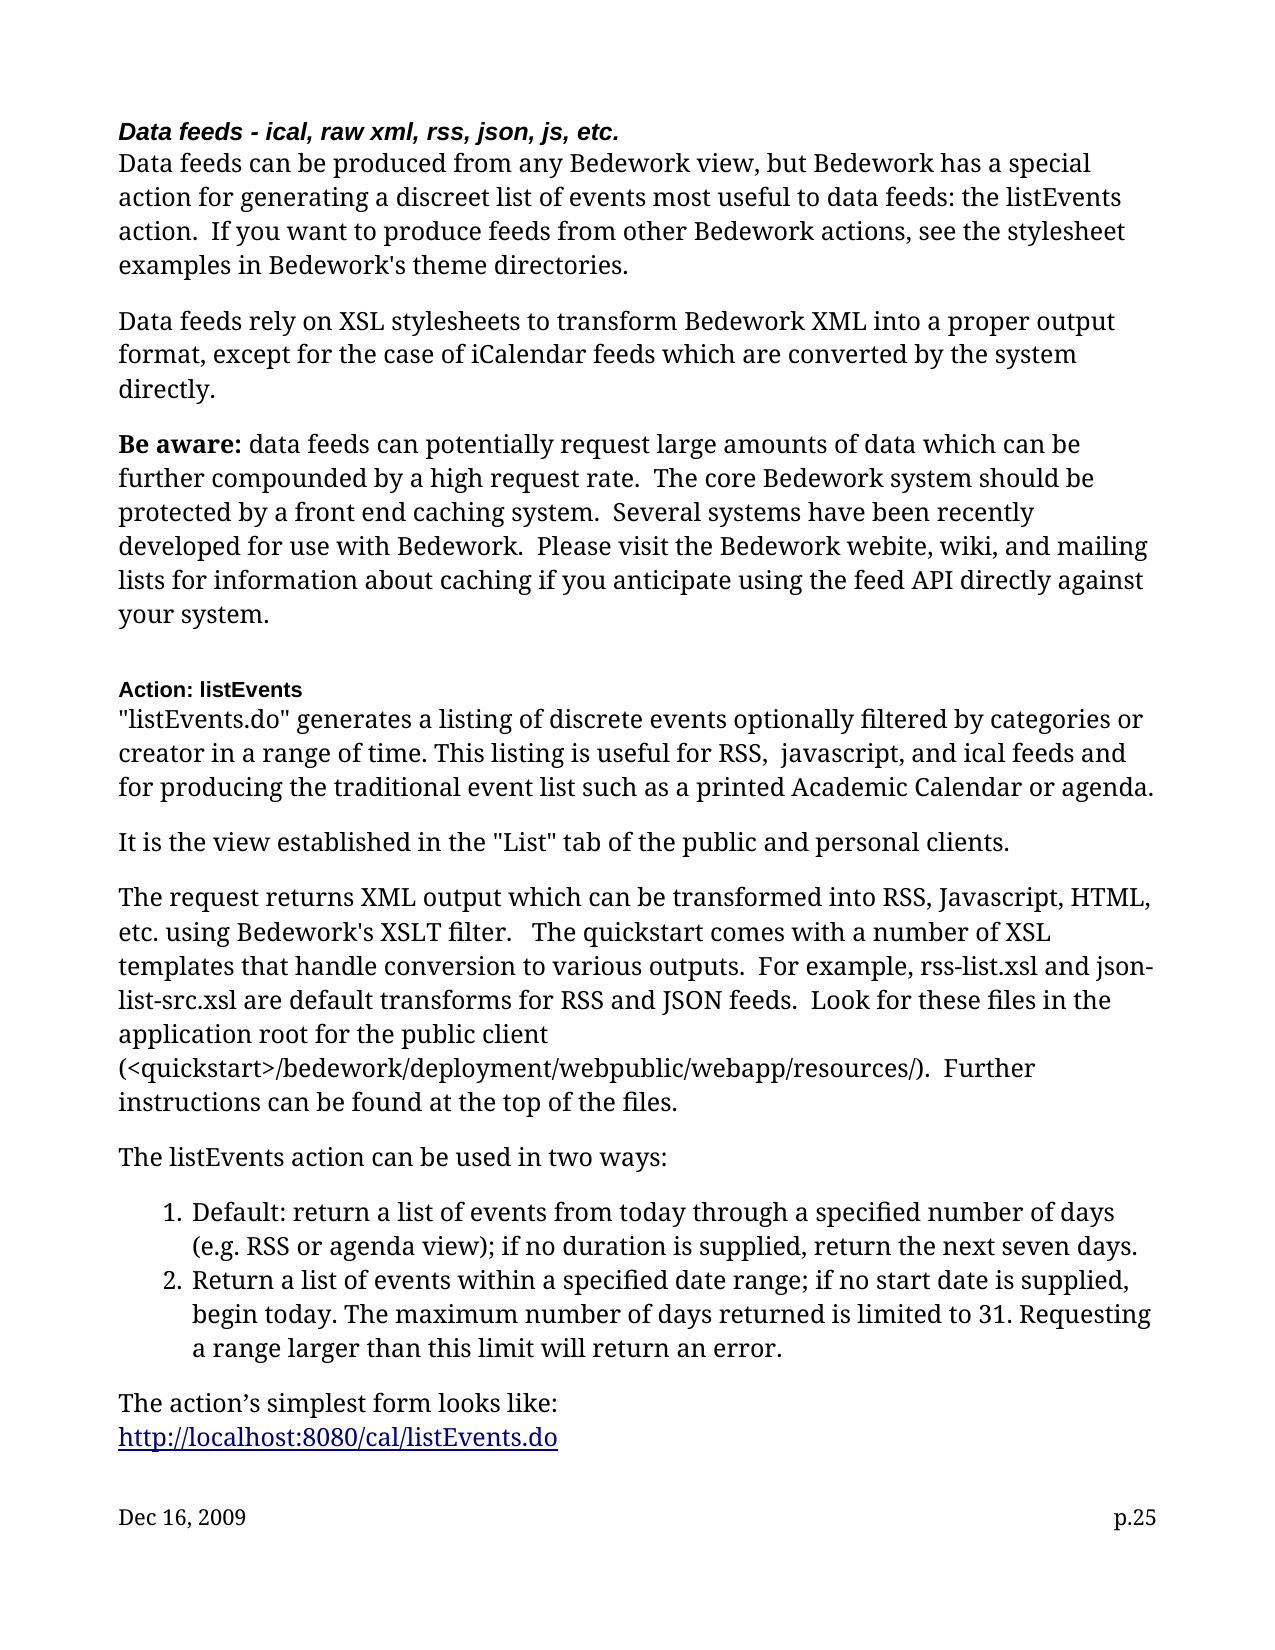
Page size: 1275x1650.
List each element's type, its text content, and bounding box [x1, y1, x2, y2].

text Be aware: data feeds can potentially request large amounts of data which can be further compounded by a high request rate. The core Bedework system should be protected by a front end caching system. Several systems have been recently developed for use with Bedework. Please visit the Bedework webite, wiki, and mailing lists for information about caching if you anticipate using the feed API directly against your system. [118, 426, 1157, 631]
text "listEvents.do" generates a listing of discrete events optionally filtered by categories or creator in a range of time. This listing is useful for RSS, javascript, and ical feeds and for producing the traditional event list such as a printed Academic Calendar or agenda. [118, 702, 1157, 804]
text The request returns XML output which can be transformed into RSS, Javascript, HTML, etc. using Bedework's XSLT filter. The quickstart comes with a number of XSL templates that handle conversion to various outputs. For example, rss-list.xsl and json-list-src.xsl are default transforms for RSS and JSON feeds. Look for these files in the application root for the public client (<quickstart>/bedework/deployment/webpublic/webapp/resources/). Further instructions can be found at the top of the files. [118, 880, 1157, 1118]
list Return a list of events within a specified date range; if no start date is supplied, begin today. The maximum number of days returned is limited to 31. Requesting a range larger than this limit will return an error. [162, 1263, 1157, 1365]
text The action’s simplest form looks like: http://localhost:8080/cal/listEvents.do [118, 1386, 1157, 1454]
subtitle Action: listEvents [118, 677, 1157, 702]
text It is the view established in the "List" tab of the public and personal clients. [118, 825, 1157, 859]
subtitle Data feeds - ical, raw xml, rss, json, js, etc. [118, 118, 1157, 146]
text Data feeds rely on XSL stylesheets to transform Bedework XML into a proper output format, except for the case of iCalendar feeds which are converted by the system directly. [118, 303, 1157, 405]
list Default: return a list of events from today through a specified number of days (e.g. RSS or agenda view); if no duration is supplied, return the next seven days. [162, 1195, 1157, 1263]
text Data feeds can be produced from any Bedework view, but Bedework has a special action for generating a discreet list of events most useful to data feeds: the listEvents action. If you want to produce feeds from other Bedework actions, see the stylesheet examples in Bedework's theme directories. [118, 146, 1157, 282]
text The listEvents action can be used in two ways: [118, 1139, 1157, 1174]
